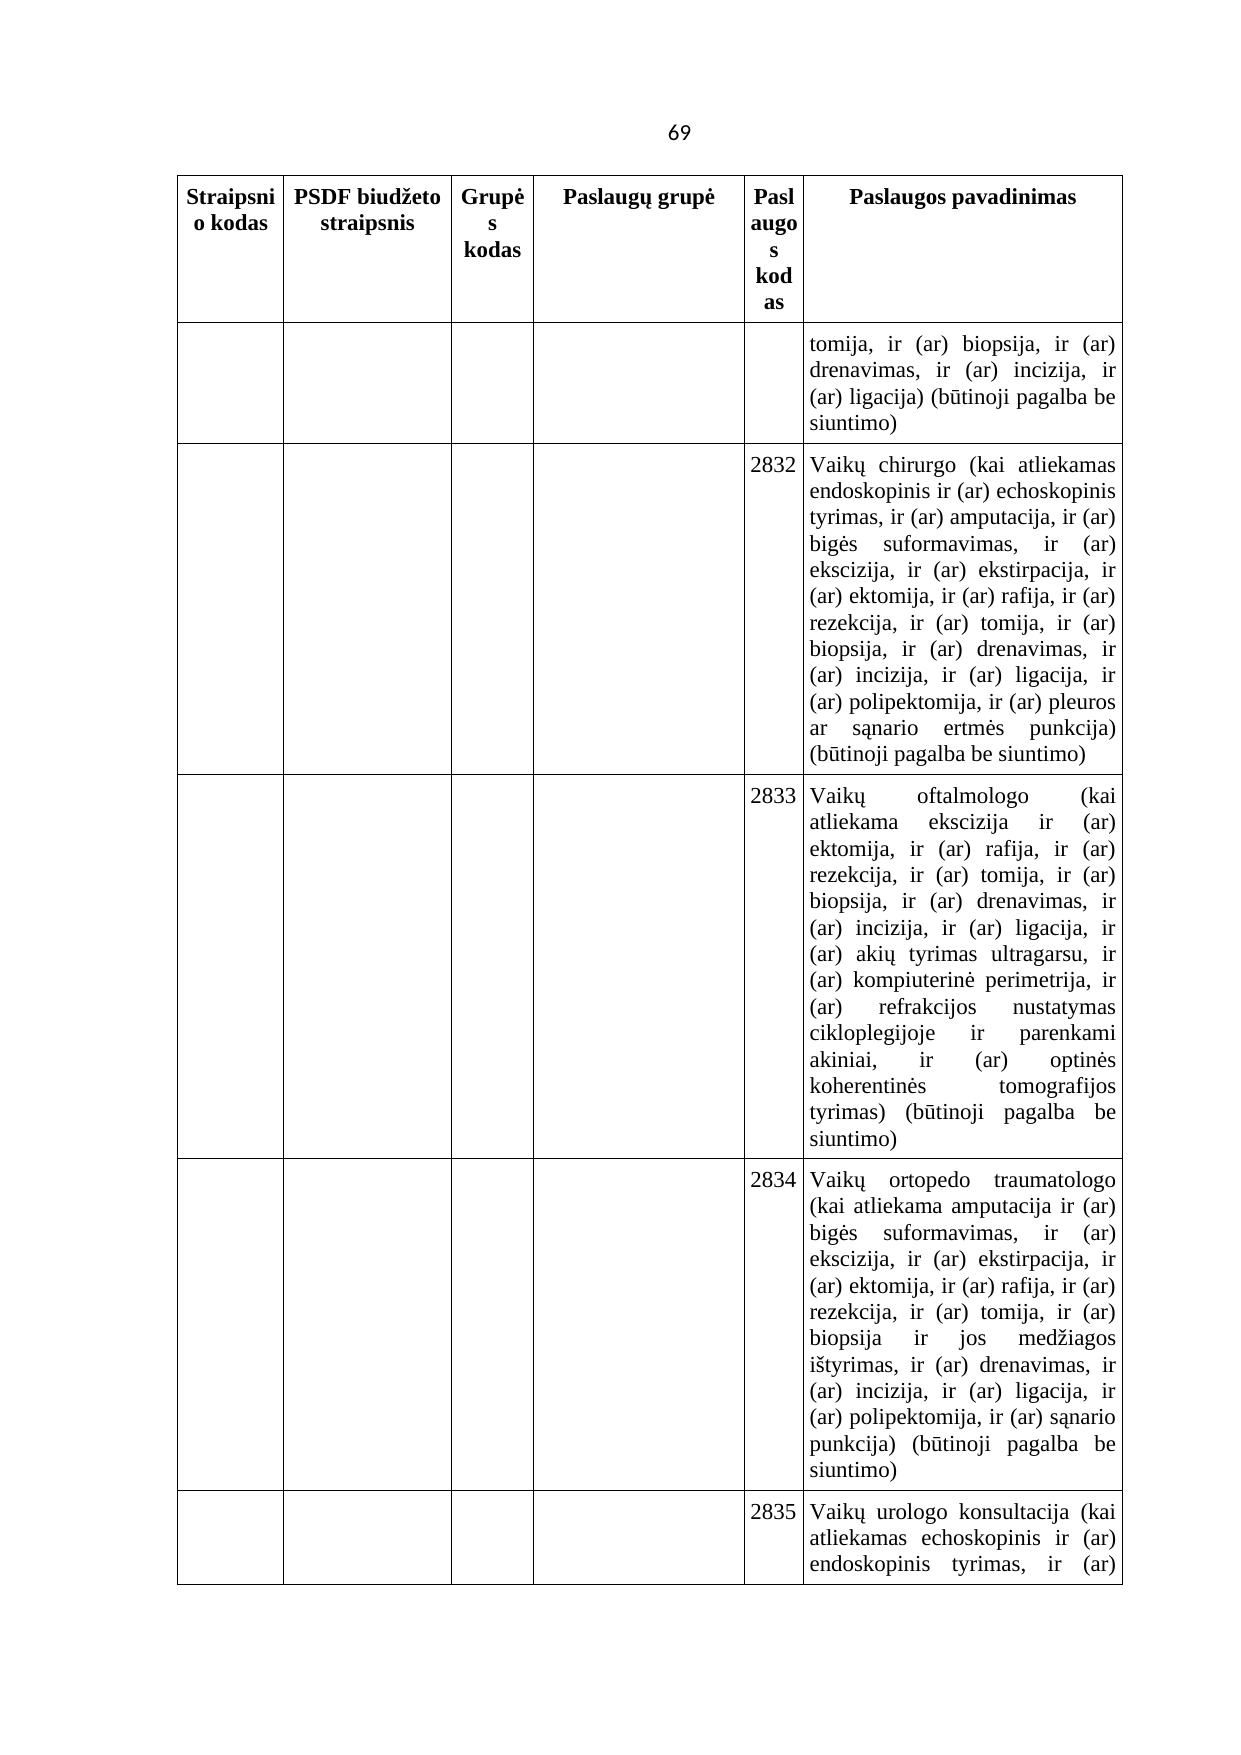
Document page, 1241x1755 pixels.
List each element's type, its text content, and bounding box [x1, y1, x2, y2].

table_cell 2833 [745, 775, 803, 1158]
table_cell [452, 1491, 533, 1584]
table_cell [534, 775, 744, 1158]
table_cell [452, 1159, 533, 1489]
table_cell [534, 1491, 744, 1584]
table_cell [745, 323, 803, 442]
table_header Grupės kodas [452, 176, 533, 322]
table_cell Vaikų oftalmologo (kai atliekama ekscizija ir (ar) ektomija, ir (ar) rafija, ir (ar) rezekcija, ir (ar) tomija, ir (ar) biopsija, ir (ar) drenavimas, ir (ar) incizija, ir (ar) ligacija, ir (ar) akių tyrimas ultragarsu, ir (ar) kompiuterinė perimetrija, ir (ar) refrakcijos nustatymas cikloplegijoje ir parenkami akiniai, ir (ar) optinės koherentinės tomografijos tyrimas) (būtinoji pagalba be siuntimo) [804, 775, 1122, 1158]
table_cell tomija, ir (ar) biopsija, ir (ar) drenavimas, ir (ar) incizija, ir (ar) ligacija) (būtinoji pagalba be siuntimo) [804, 323, 1122, 442]
table_header Paslaugos kodas [745, 176, 803, 322]
table_cell [284, 775, 451, 1158]
table_header Paslaugos pavadinimas [804, 176, 1122, 322]
table_cell [452, 775, 533, 1158]
table_header PSDF biudžeto straipsnis [284, 176, 451, 322]
table_cell Vaikų urologo konsultacija (kai atliekamas echoskopinis ir (ar) endoskopinis tyrimas, ir (ar) [804, 1491, 1122, 1584]
table_cell [284, 1491, 451, 1584]
table_cell 2832 [745, 444, 803, 774]
table_cell [284, 444, 451, 774]
table_cell Vaikų chirurgo (kai atliekamas endoskopinis ir (ar) echoskopinis tyrimas, ir (ar) amputacija, ir (ar) bigės suformavimas, ir (ar) ekscizija, ir (ar) ekstirpacija, ir (ar) ektomija, ir (ar) rafija, ir (ar) rezekcija, ir (ar) tomija, ir (ar) biopsija, ir (ar) drenavimas, ir (ar) incizija, ir (ar) ligacija, ir (ar) polipektomija, ir (ar) pleuros ar sąnario ertmės punkcija) (būtinoji pagalba be siuntimo) [804, 444, 1122, 774]
table_cell [284, 323, 451, 442]
table_cell [534, 1159, 744, 1489]
table_header Straipsnio kodas [178, 176, 283, 322]
table_cell Vaikų ortopedo traumatologo (kai atliekama amputacija ir (ar) bigės suformavimas, ir (ar) ekscizija, ir (ar) ekstirpacija, ir (ar) ektomija, ir (ar) rafija, ir (ar) rezekcija, ir (ar) tomija, ir (ar) biopsija ir jos medžiagos ištyrimas, ir (ar) drenavimas, ir (ar) incizija, ir (ar) ligacija, ir (ar) polipektomija, ir (ar) sąnario punkcija) (būtinoji pagalba be siuntimo) [804, 1159, 1122, 1489]
table_cell [284, 1159, 451, 1489]
table_cell 2835 [745, 1491, 803, 1584]
table_cell [452, 444, 533, 774]
table_cell [534, 323, 744, 442]
table_cell [178, 323, 283, 442]
table_cell [534, 444, 744, 774]
table_cell [178, 1159, 283, 1489]
table_cell [178, 1491, 283, 1584]
table_cell [178, 444, 283, 774]
table_header Paslaugų grupė [534, 176, 744, 322]
table_cell 2834 [745, 1159, 803, 1489]
table_cell [452, 323, 533, 442]
table_cell [178, 775, 283, 1158]
